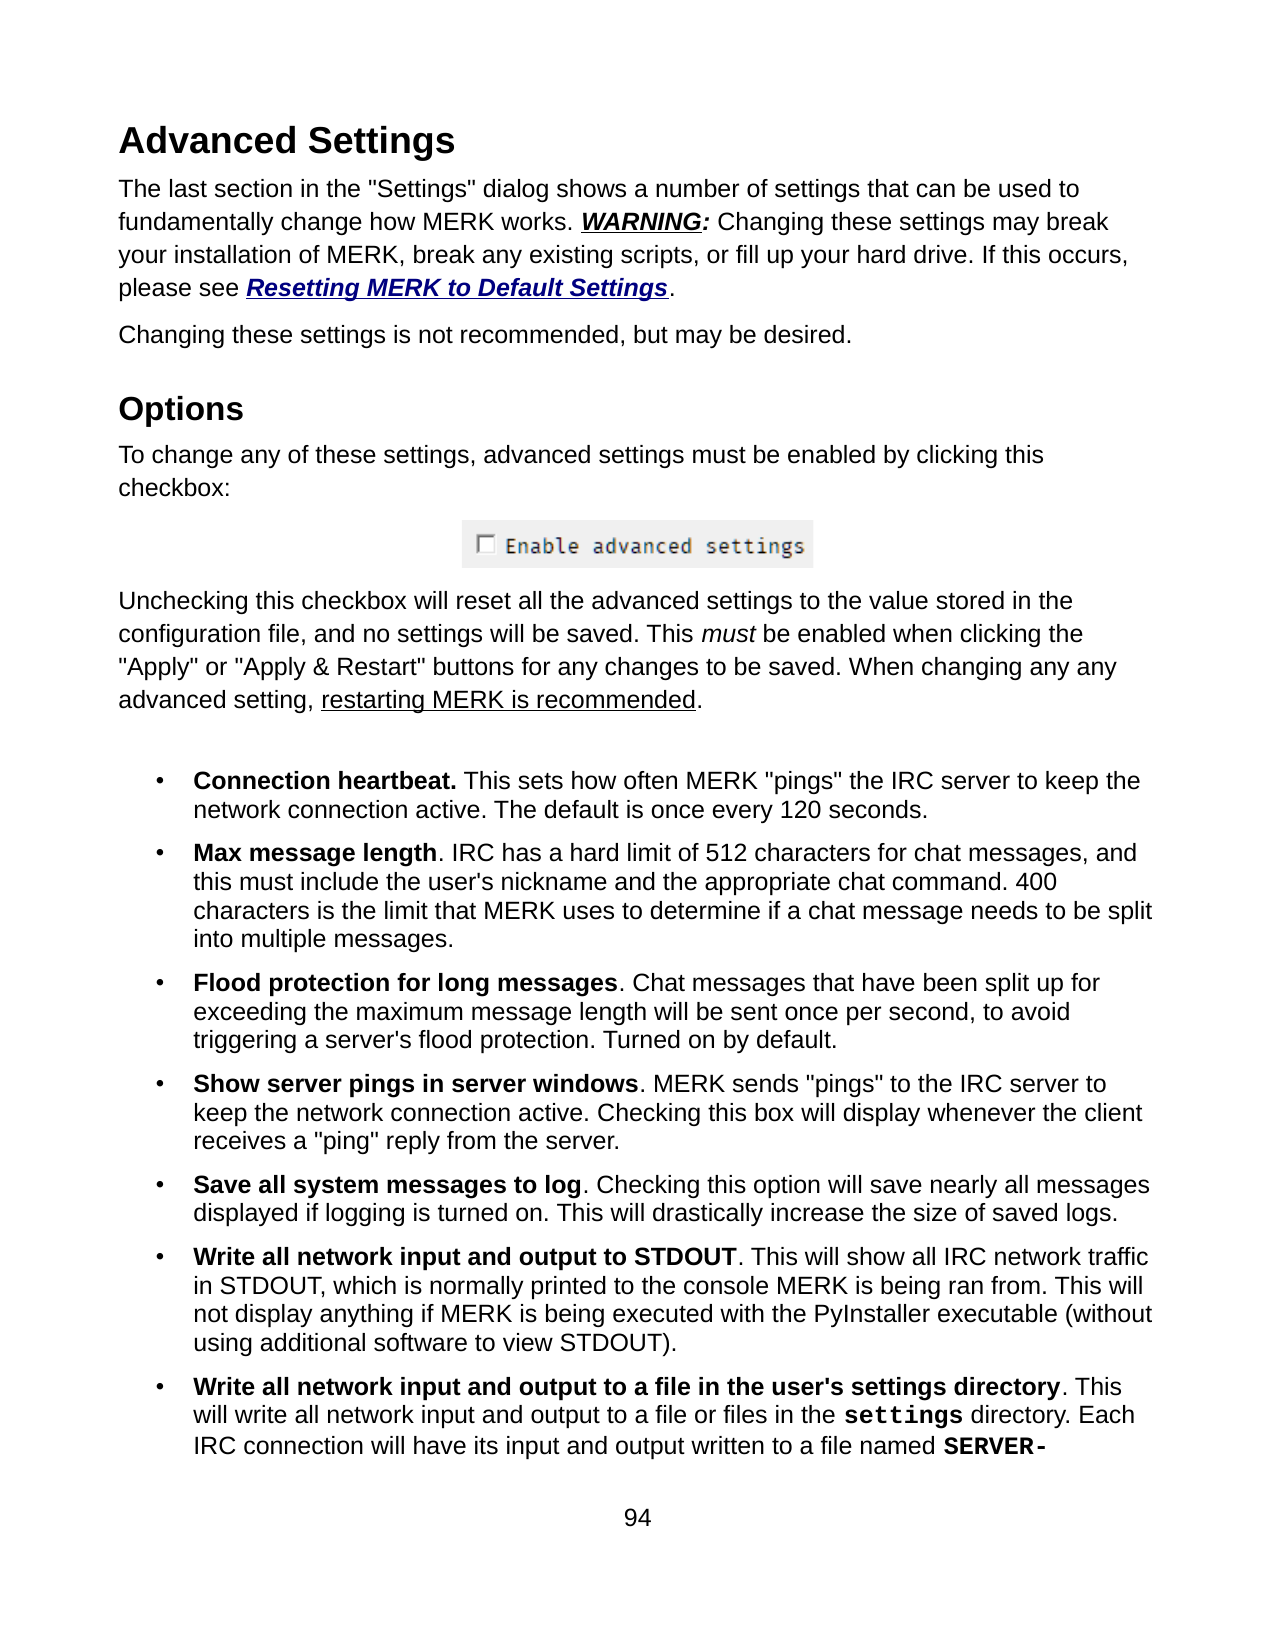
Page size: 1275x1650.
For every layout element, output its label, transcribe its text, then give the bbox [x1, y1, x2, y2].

subtitle Advanced Settings [118, 118, 1157, 161]
text Unchecking this checkbox will reset all the advanced settings to the value stored in the configuration file, and no settings will be saved. This must be enabled when clicking the "Apply" or "Apply & Restart" buttons for any changes to be saved. When changing any any advanced setting, restarting MERK is recommended. [118, 586, 1157, 747]
list Flood protection for long messages. Chat messages that have been split up for exceeding the maximum message length will be sent once per second, to avoid triggering a server's flood protection. Turned on by default. [156, 968, 1157, 1054]
list Max message length. IRC has a hard limit of 512 characters for chat messages, and this must include the user's nickname and the appropriate chat command. 400 characters is the limit that MERK uses to determine if a chat message needs to be split into multiple messages. [156, 838, 1157, 953]
list Write all network input and output to a file in the user's settings directory. This will write all network input and output to a file or files in the settings directory. Each IRC connection will have its input and output written to a file named SERVER- [156, 1371, 1157, 1462]
text The last section in the "Settings" dialog shows a number of settings that can be used to fundamentally change how MERK works. WARNING: Changing these settings may break your installation of MERK, break any existing scripts, or fill up your hard drive. If this occurs, please see Resetting MERK to Default Settings. [118, 174, 1157, 302]
list Connection heartbeat. This sets how often MERK "pings" the IRC server to keep the network connection active. The default is once every 120 seconds. [156, 766, 1157, 823]
text Changing these settings is not recommended, but may be desired. [118, 320, 1157, 349]
picture [461, 520, 814, 568]
text To change any of these settings, advanced settings must be enabled by clicking this checkbox: [118, 440, 1157, 502]
subtitle Options [118, 389, 1157, 427]
list Show server pings in server windows. MERK sends "pings" to the IRC server to keep the network connection active. Checking this box will display whenever the client receives a "ping" reply from the server. [156, 1069, 1157, 1155]
list Save all system messages to log. Checking this option will save nearly all messages displayed if logging is turned on. This will drastically increase the size of saved logs. [156, 1169, 1157, 1227]
list Write all network input and output to STDOUT. This will show all IRC network traffic in STDOUT, which is normally printed to the console MERK is being ran from. This will not display anything if MERK is being executed with the PyInstaller executable (without using additional software to view STDOUT). [156, 1242, 1157, 1357]
